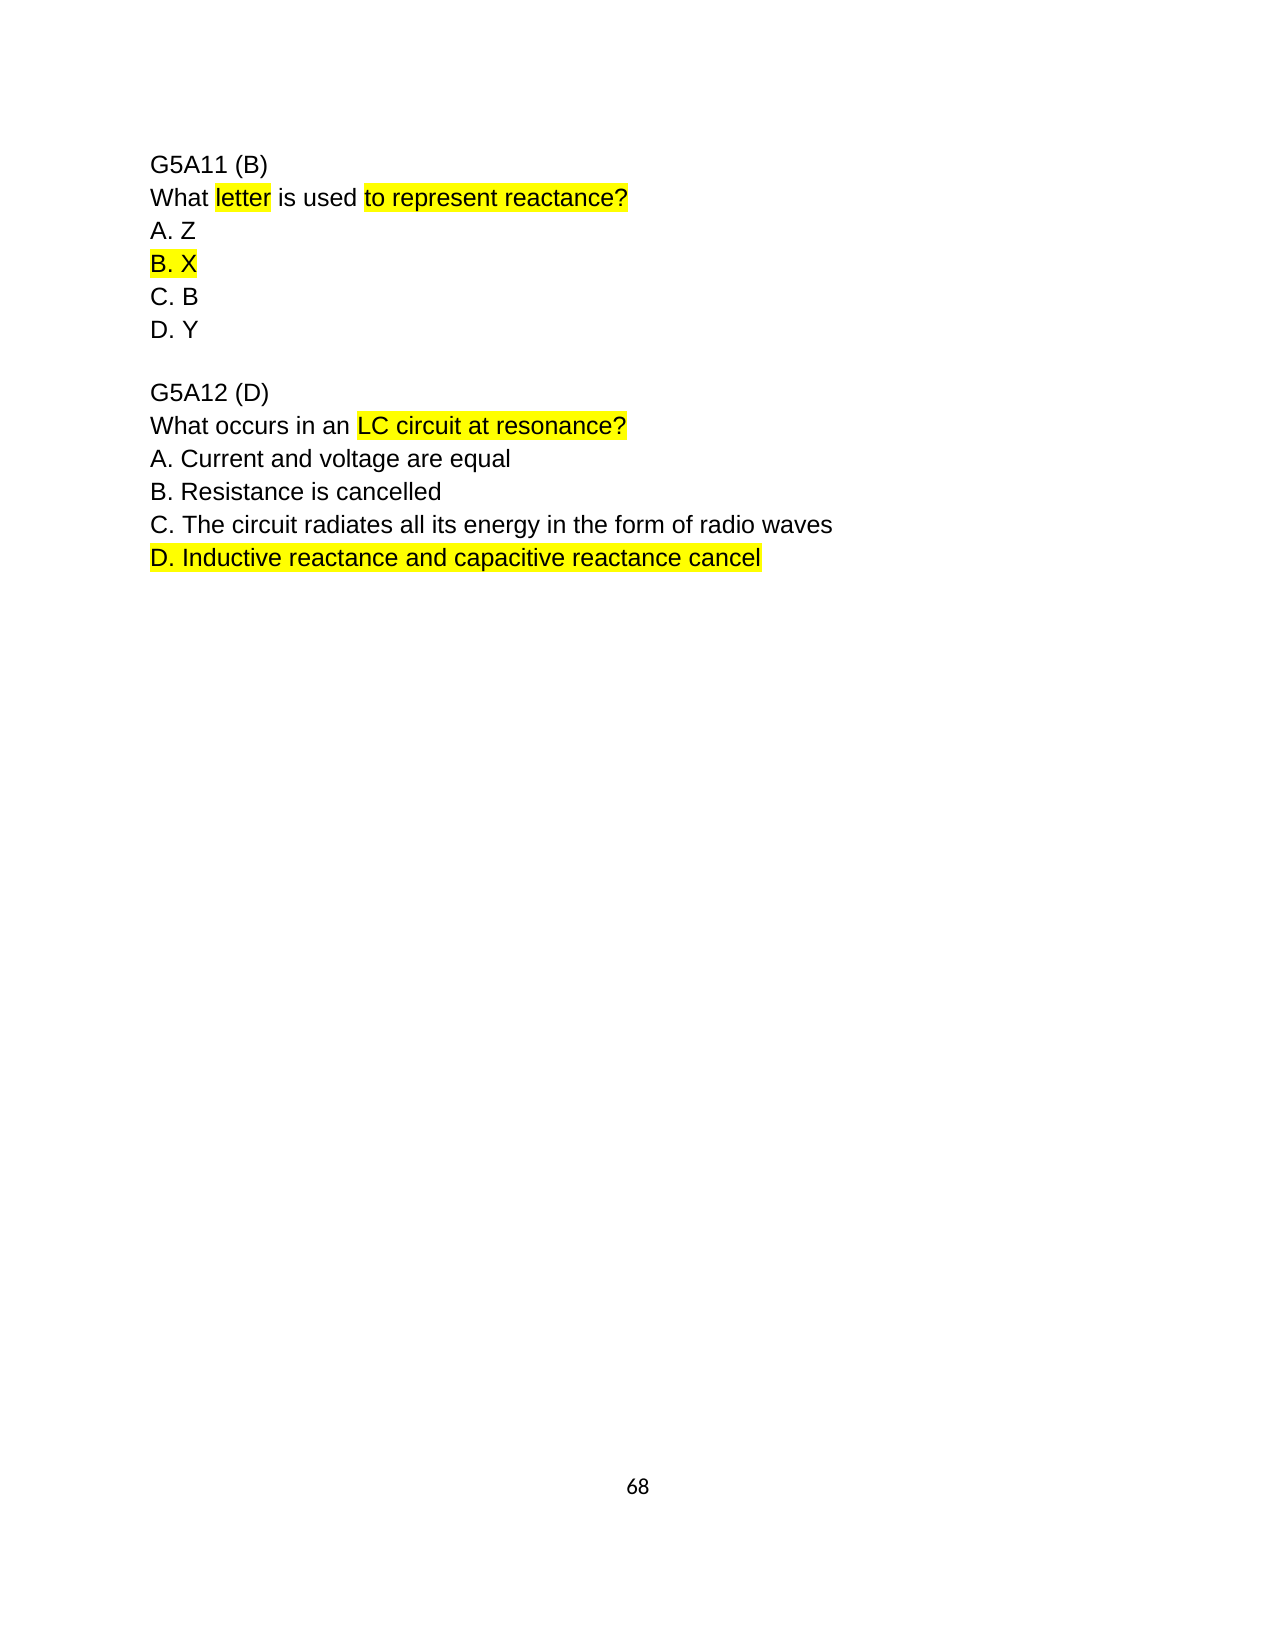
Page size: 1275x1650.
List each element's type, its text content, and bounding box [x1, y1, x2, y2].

text G5A12 (D) What occurs in an LC circuit at resonance? A. Current and voltage are equal B. Resistance is cancelled C. The circuit radiates all its energy in the form of radio waves D. Inductive reactance and capacitive reactance cancel [150, 378, 1125, 572]
text G5A11 (B) What letter is used to represent reactance? A. Z B. X C. B D. Y [150, 150, 1125, 344]
